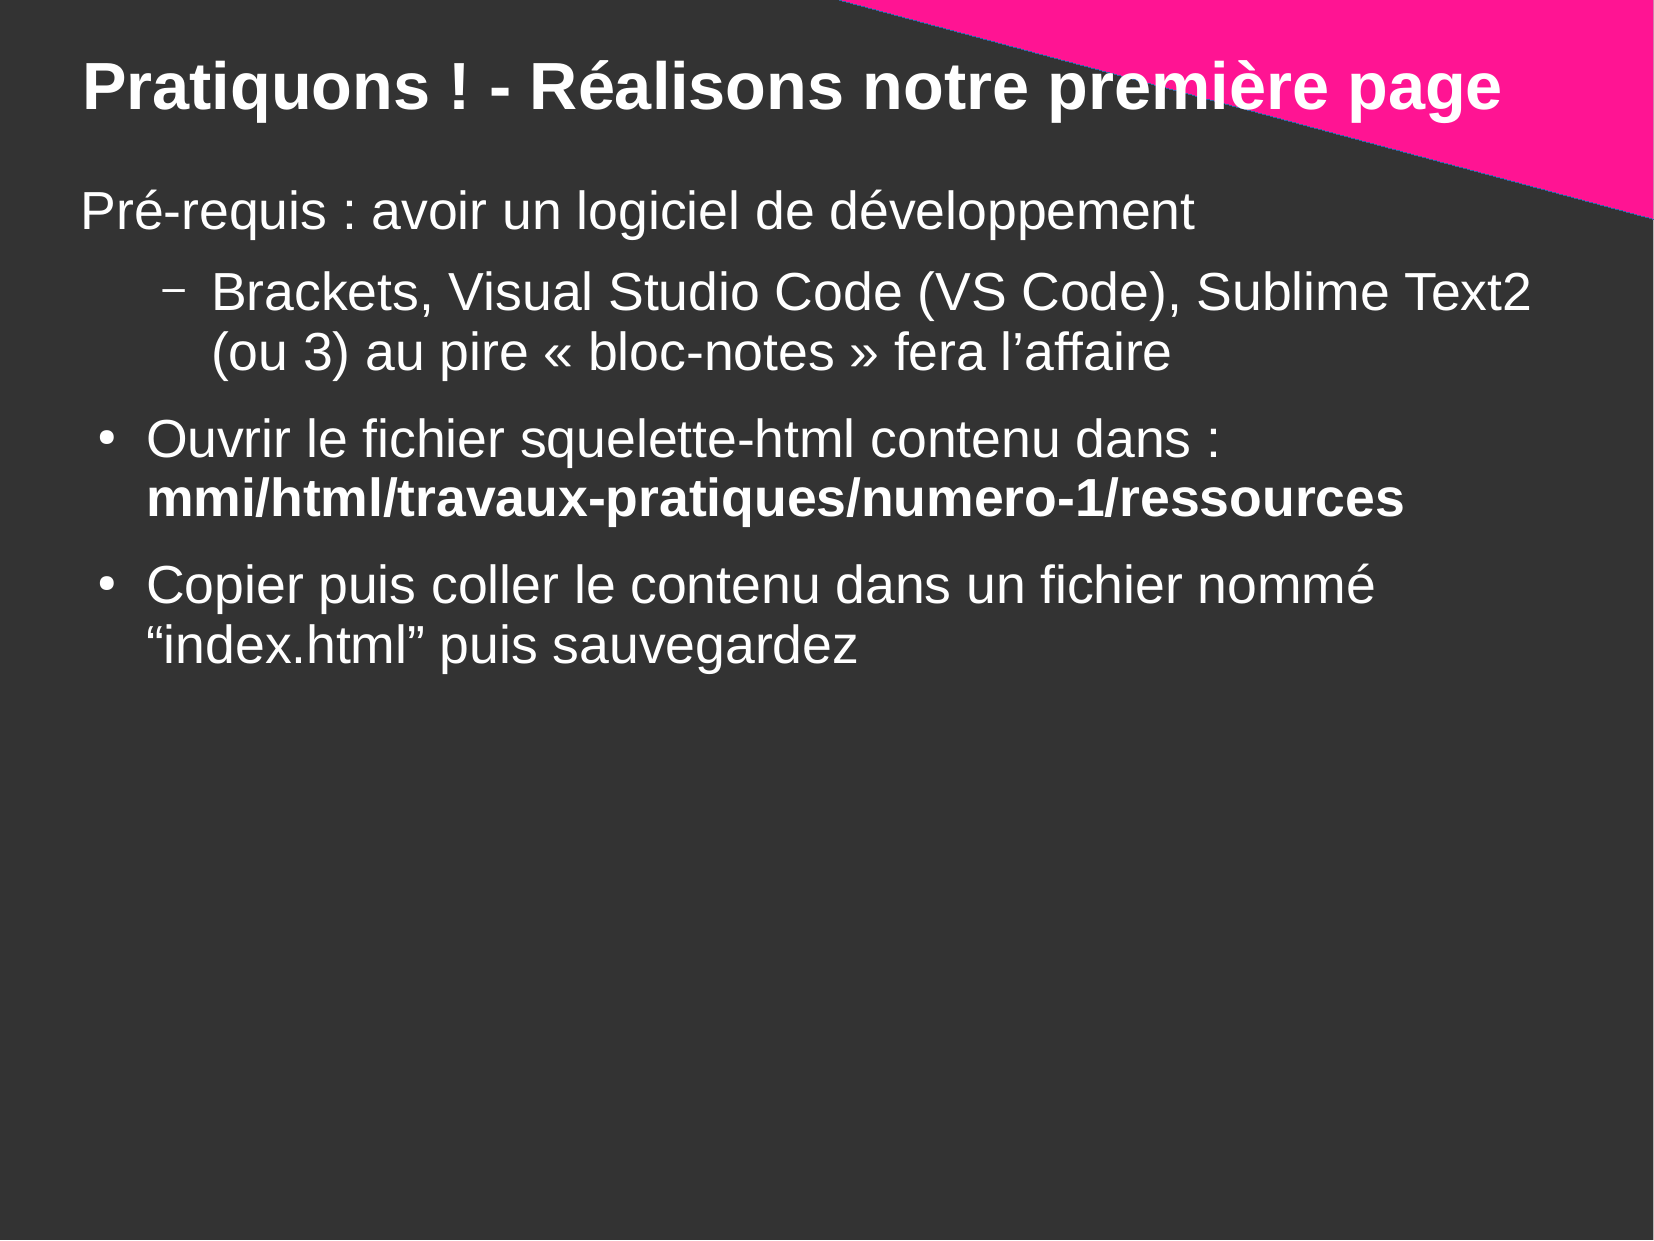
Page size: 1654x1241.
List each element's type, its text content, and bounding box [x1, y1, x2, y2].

list Pré-requis : avoir un logiciel de développement Brackets, Visual Studio Code (VS Code), Sublime Text2 (ou 3) au pire « bloc-notes » fera l’affaire Ouvrir le fichier squelette-html contenu dans : mmi/html/travaux-pratiques/numero-1/ressources Copier puis coller le contenu dans un fichier nommé “index.html” puis sauvegardez [80, 180, 1620, 675]
text_box [839, 0, 1654, 220]
title Pratiquons ! - Réalisons notre première page [82, 49, 1571, 152]
